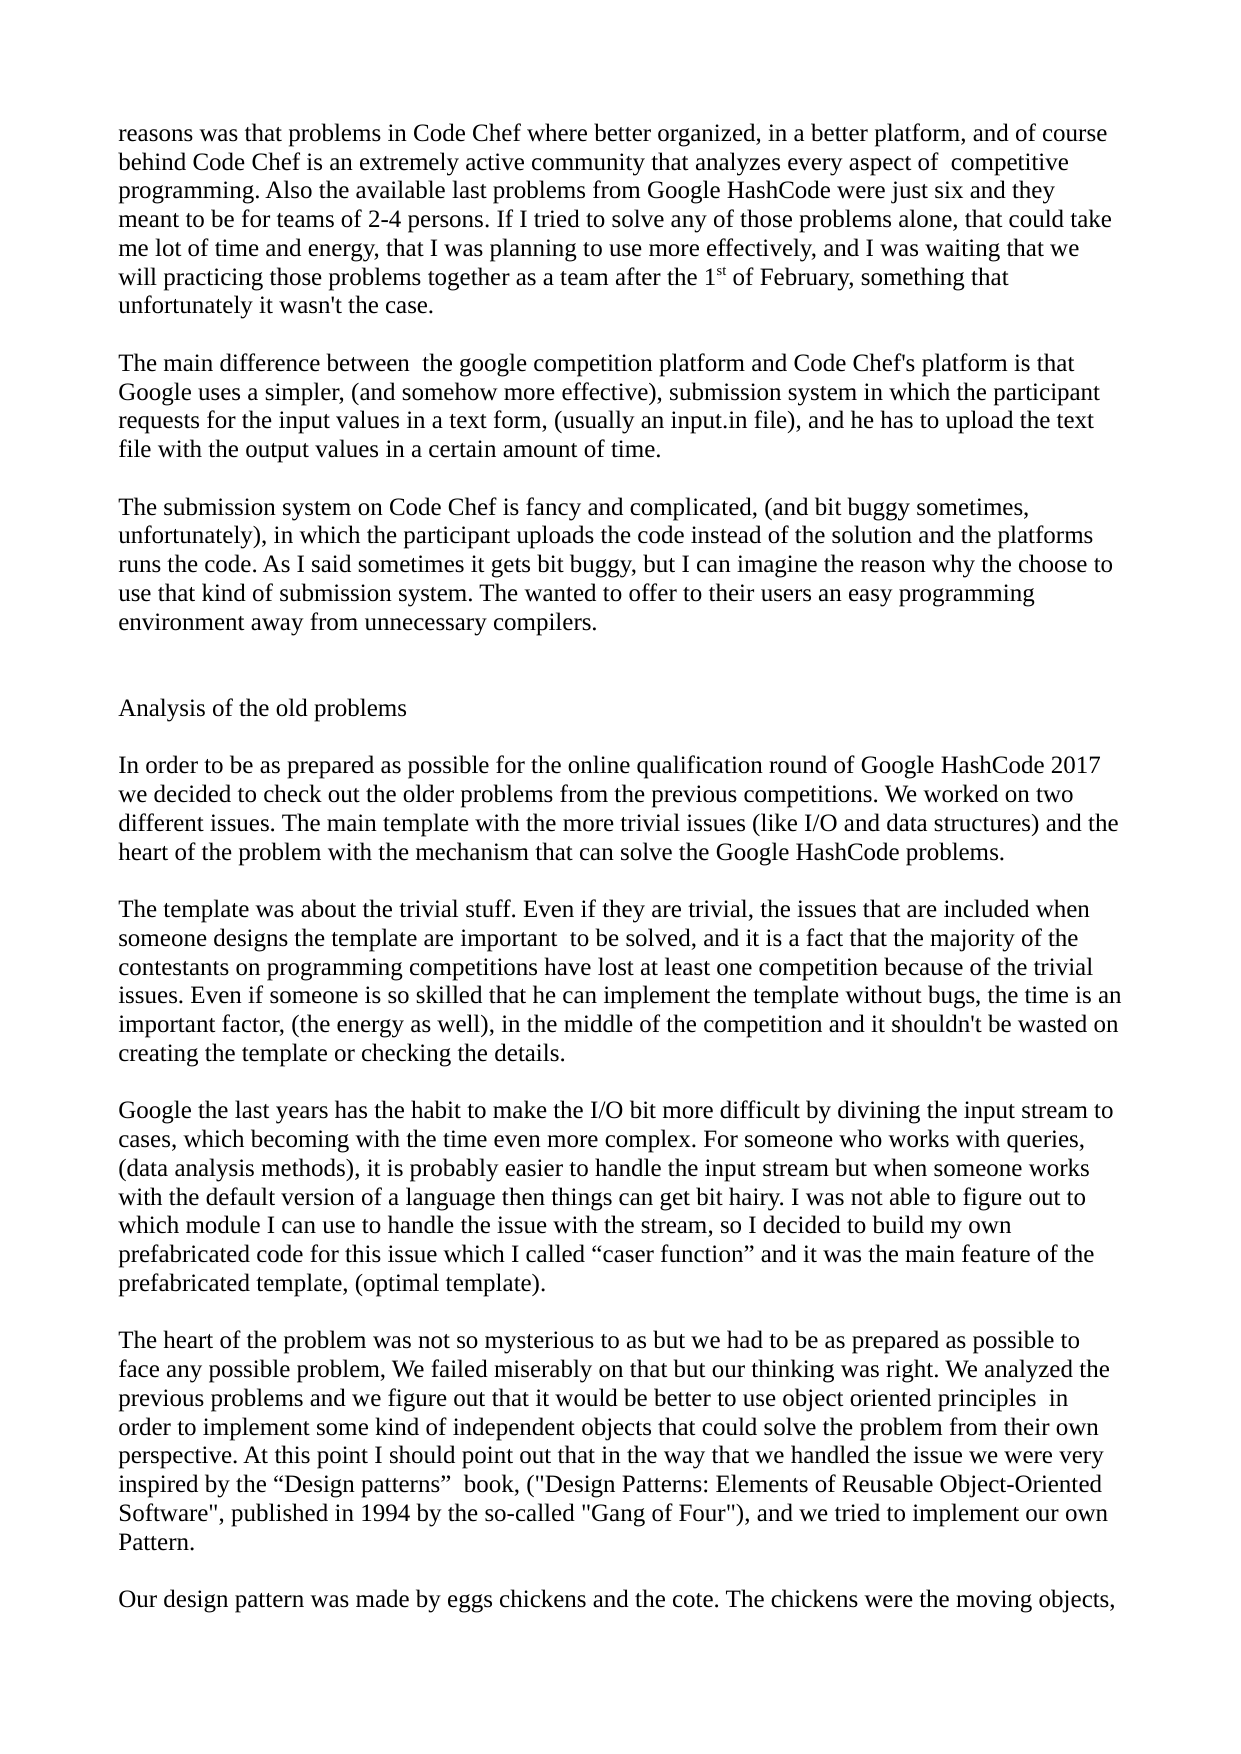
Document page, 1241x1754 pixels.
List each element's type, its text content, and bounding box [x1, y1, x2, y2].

text Our design pattern was made by eggs chickens and the cote. The chickens were the moving objects, [118, 1584, 1122, 1613]
text The heart of the problem was not so mysterious to as but we had to be as prepared as possible to face any possible problem, We failed miserably on that but our thinking was right. We analyzed the previous problems and we figure out that it would be better to use object oriented principles in order to implement some kind of independent objects that could solve the problem from their own perspective. At this point I should point out that in the way that we handled the issue we were very inspired by the “Design patterns” book, ("Design Patterns: Elements of Reusable Object-Oriented Software", published in 1994 by the so-called "Gang of Four"), and we tried to implement our own Pattern. [118, 1326, 1122, 1556]
text Google the last years has the habit to make the I/O bit more difficult by divining the input stream to cases, which becoming with the time even more complex. For someone who works with queries, (data analysis methods), it is probably easier to handle the input stream but when someone works with the default version of a language then things can get bit hairy. I was not able to figure out to which module I can use to handle the issue with the stream, so I decided to build my own prefabricated code for this issue which I called “caser function” and it was the main feature of the prefabricated template, (optimal template). [118, 1096, 1122, 1297]
text reasons was that problems in Code Chef where better organized, in a better platform, and of course behind Code Chef is an extremely active community that analyzes every aspect of competitive programming. Also the available last problems from Google HashCode were just six and they meant to be for teams of 2-4 persons. If I tried to solve any of those problems alone, that could take me lot of time and energy, that I was planning to use more effectively, and I was waiting that we will practicing those problems together as a team after the 1st of February, something that unfortunately it wasn't the case. [118, 118, 1122, 319]
text Analysis of the old problems [118, 693, 1122, 722]
text The template was about the trivial stuff. Even if they are trivial, the issues that are included when someone designs the template are important to be solved, and it is a fact that the majority of the contestants on programming competitions have lost at least one competition because of the trivial issues. Even if someone is so skilled that he can implement the template without bugs, the time is an important factor, (the energy as well), in the middle of the competition and it shouldn't be wasted on creating the template or checking the details. [118, 894, 1122, 1067]
text The main difference between the google competition platform and Code Chef's platform is that Google uses a simpler, (and somehow more effective), submission system in which the participant requests for the input values in a text form, (usually an input.in file), and he has to upload the text file with the output values in a certain amount of time. [118, 348, 1122, 463]
text The submission system on Code Chef is fancy and complicated, (and bit buggy sometimes, unfortunately), in which the participant uploads the code instead of the solution and the platforms runs the code. As I said sometimes it gets bit buggy, but I can imagine the reason why the choose to use that kind of submission system. The wanted to offer to their users an easy programming environment away from unnecessary compilers. [118, 492, 1122, 636]
text In order to be as prepared as possible for the online qualification round of Google HashCode 2017 we decided to check out the older problems from the previous competitions. We worked on two different issues. The main template with the more trivial issues (like I/O and data structures) and the heart of the problem with the mechanism that can solve the Google HashCode problems. [118, 751, 1122, 866]
